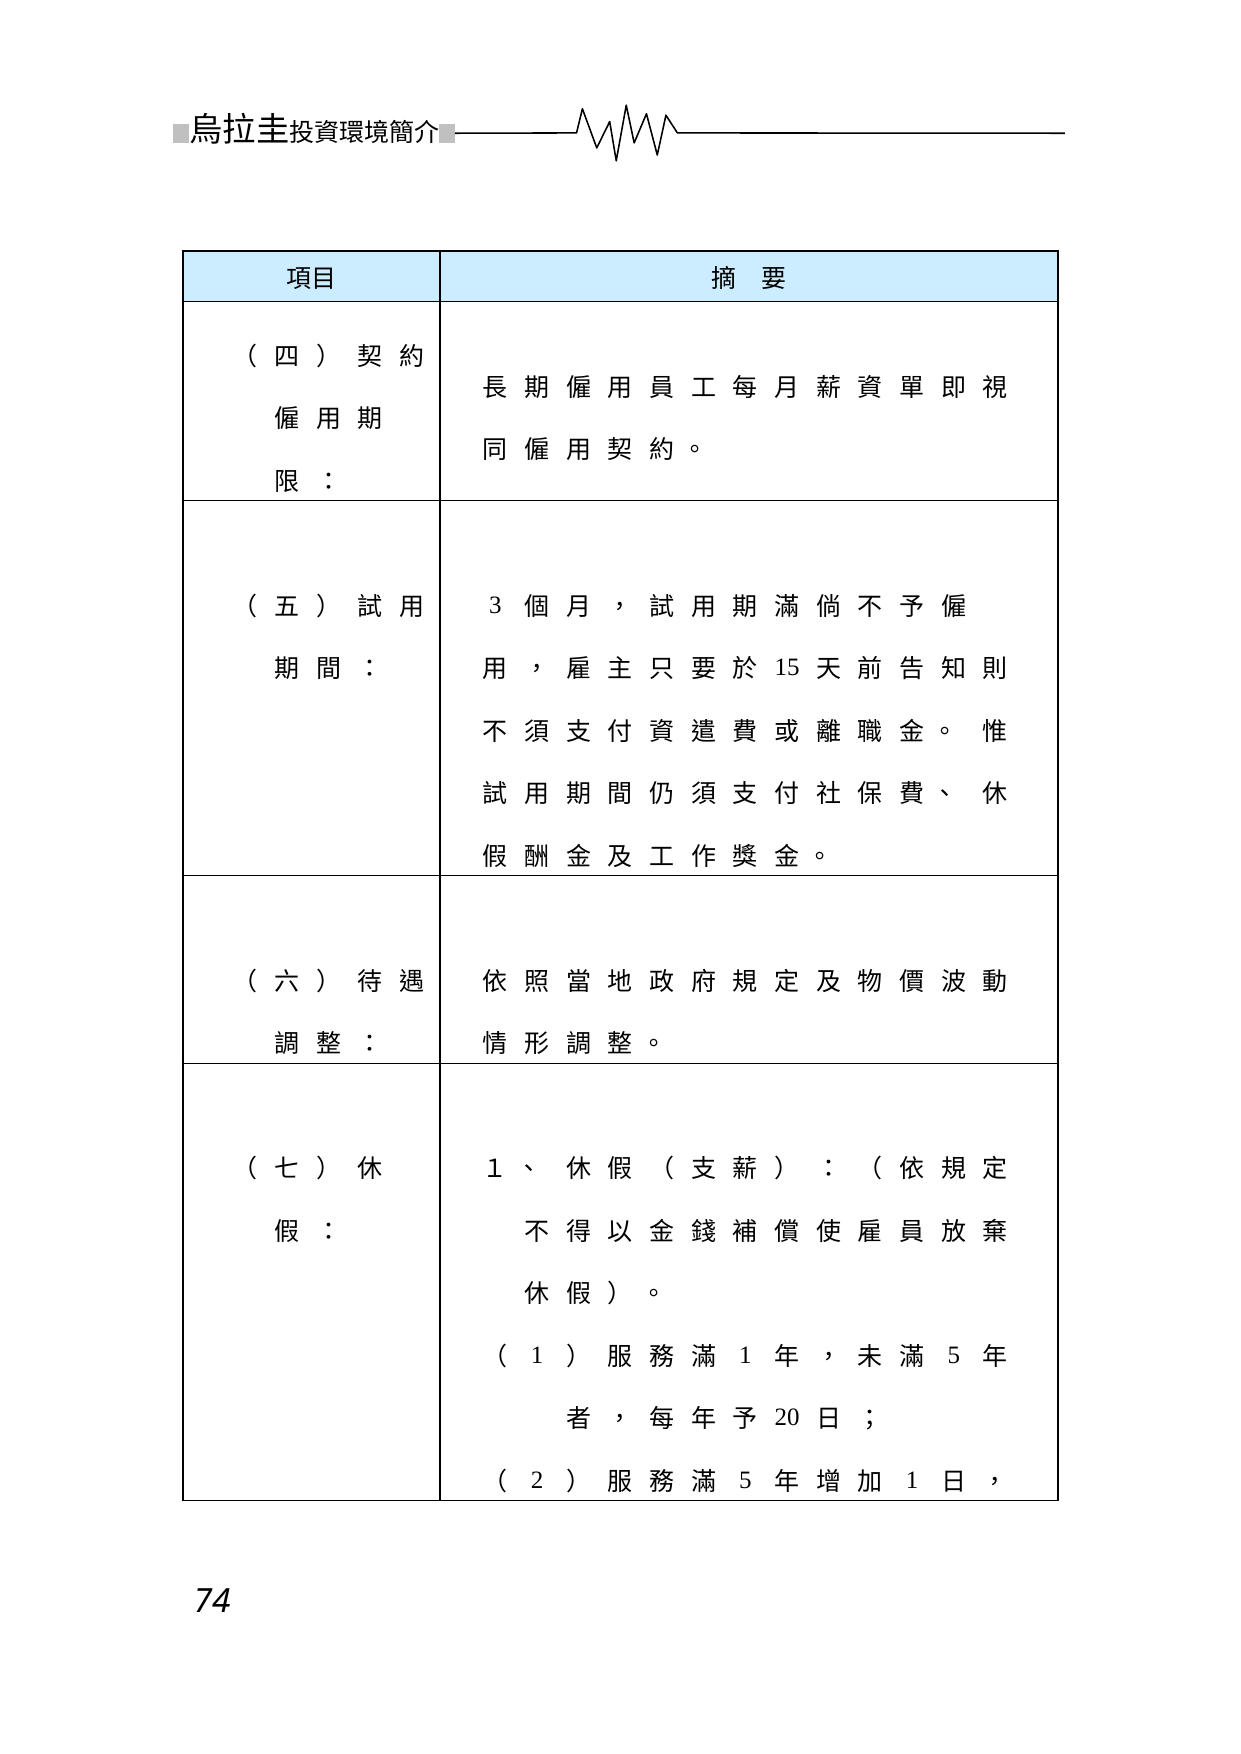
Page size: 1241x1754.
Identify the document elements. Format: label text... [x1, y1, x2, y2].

table_cell 長期僱用員工每月薪資單即視同僱用契約。 [441, 302, 1057, 500]
table_cell 3個月，試用期滿倘不予僱用，雇主只要於15天前告知則不須支付資遣費或離職金。惟試用期間仍須支付社保費、休假酬金及工作獎金。 [441, 501, 1057, 875]
table_cell （四）契約僱用期限： [184, 302, 439, 500]
table_cell 依照當地政府規定及物價波動情形調整。 [441, 876, 1057, 1063]
table_cell １、休假（支薪）：（依規定不得以金錢補償使雇員放棄休假）。 （1）服務滿1年，未滿5年者，每年予20日； （2）服務滿5年增加1日， [441, 1064, 1057, 1500]
table_header 摘 要 [441, 252, 1057, 301]
table_cell （七）休假： [184, 1064, 439, 1500]
table_cell （五）試用期間： [184, 501, 439, 875]
table_header 項目 [184, 252, 439, 301]
table_cell （六）待遇調整： [184, 876, 439, 1063]
